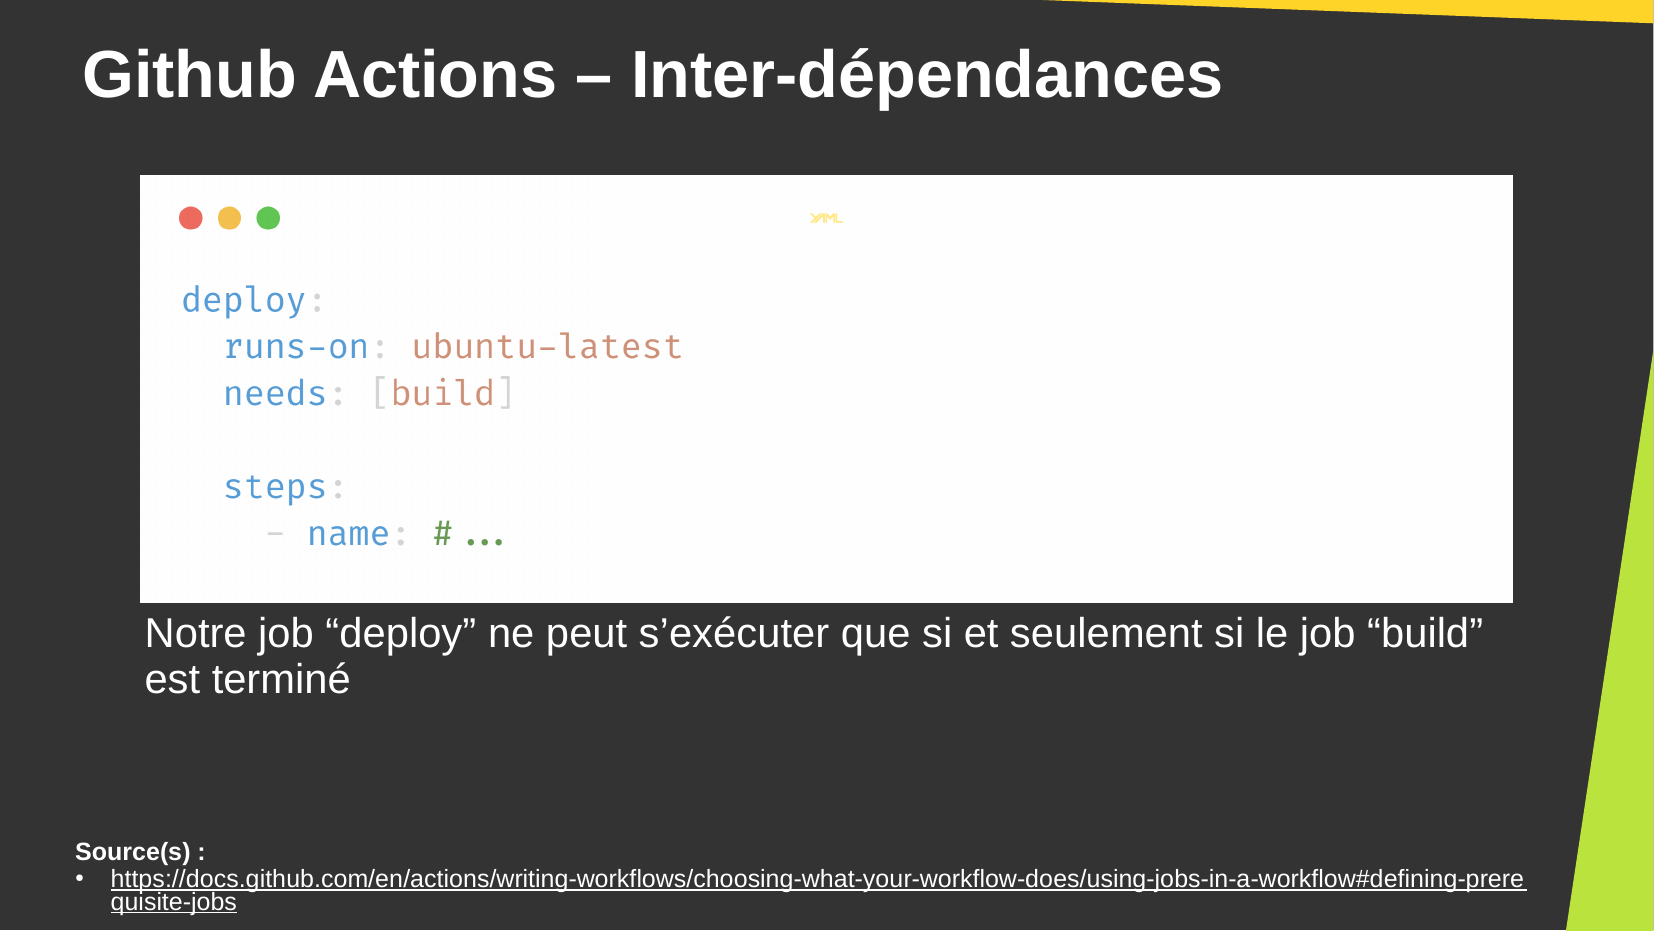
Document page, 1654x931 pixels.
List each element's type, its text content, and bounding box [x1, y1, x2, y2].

text_box Source(s) : https://docs.github.com/en/actions/writing-workflows/choosing-what-your-workflow-does/using-jobs-in-a-workflow#defining-prerequisite-jobs [60, 791, 1546, 901]
text_box Notre job “deploy” ne peut s’exécuter que si et seulement si le job “build” est terminé [129, 602, 1512, 711]
text_box [1565, 345, 1654, 931]
picture [140, 175, 1513, 603]
text_box [1042, 0, 1654, 24]
title Github Actions – Inter-dépendances [82, 37, 1595, 119]
